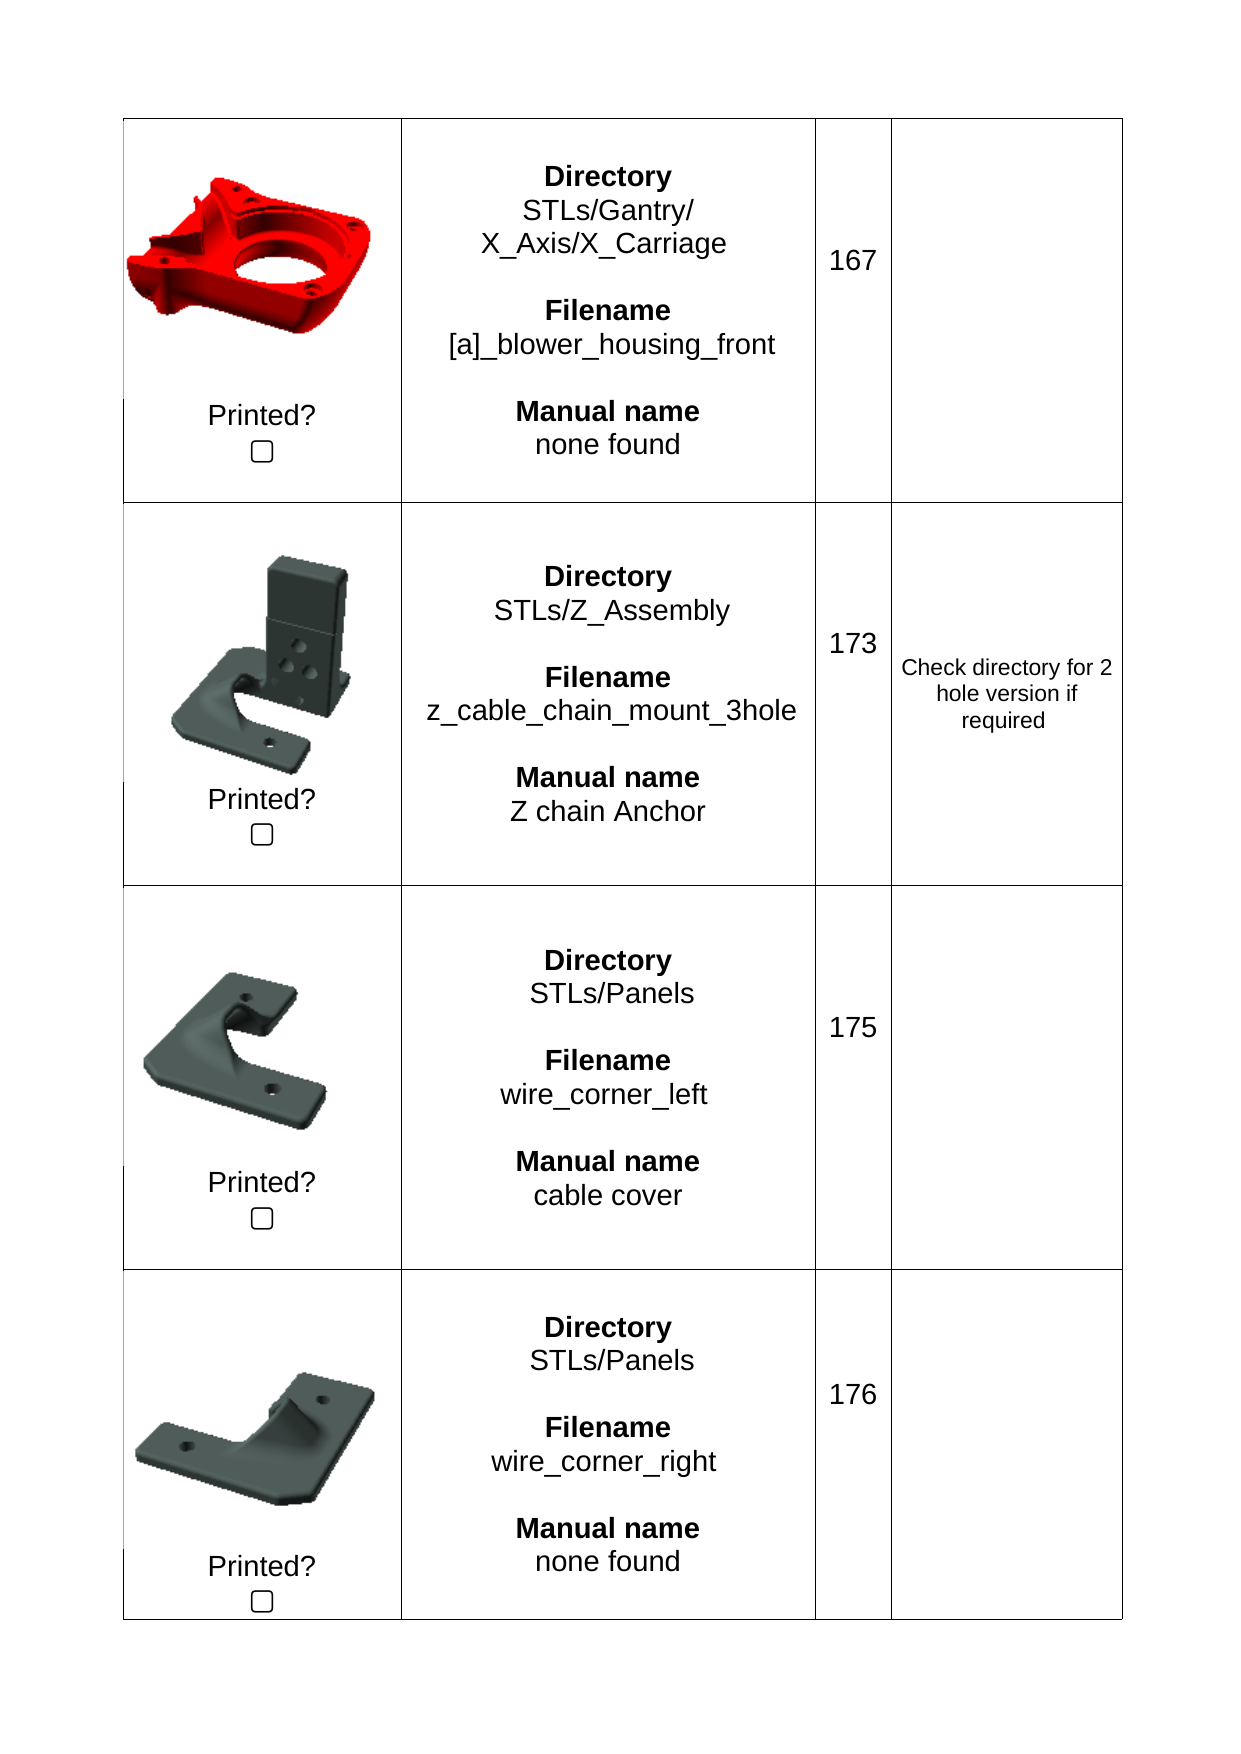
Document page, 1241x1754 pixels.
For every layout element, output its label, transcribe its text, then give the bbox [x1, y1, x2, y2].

table_cell Directory STLs/Panels Filename wire_corner_left Manual name cable cover [402, 886, 815, 1269]
table_cell Printed? ▢ [124, 1549, 401, 1619]
table_cell 173 [816, 503, 891, 885]
table_cell Directory STLs/Gantry/ X_Axis/X_Carriage Filename [a]_blower_housing_front Manual name none found [402, 119, 815, 502]
table_cell Printed? ▢ [124, 1166, 401, 1269]
table_cell [892, 886, 1122, 1269]
table_cell 176 [816, 1270, 891, 1619]
picture [123, 121, 401, 399]
table_cell 167 [816, 119, 891, 502]
picture [123, 1271, 401, 1549]
table_cell Check directory for 2 hole version if required [892, 503, 1122, 885]
picture [123, 888, 401, 1166]
picture [123, 504, 401, 782]
table_cell Directory STLs/Panels Filename wire_corner_right Manual name none found [402, 1270, 815, 1619]
table_cell [892, 1270, 1122, 1619]
table_cell Printed? ▢ [124, 782, 401, 885]
table_cell Printed? ▢ [124, 399, 401, 502]
table_cell Directory STLs/Z_Assembly Filename z_cable_chain_mount_3hole Manual name Z chain Anchor [402, 503, 815, 885]
table_cell [892, 119, 1122, 502]
table_cell 175 [816, 886, 891, 1269]
